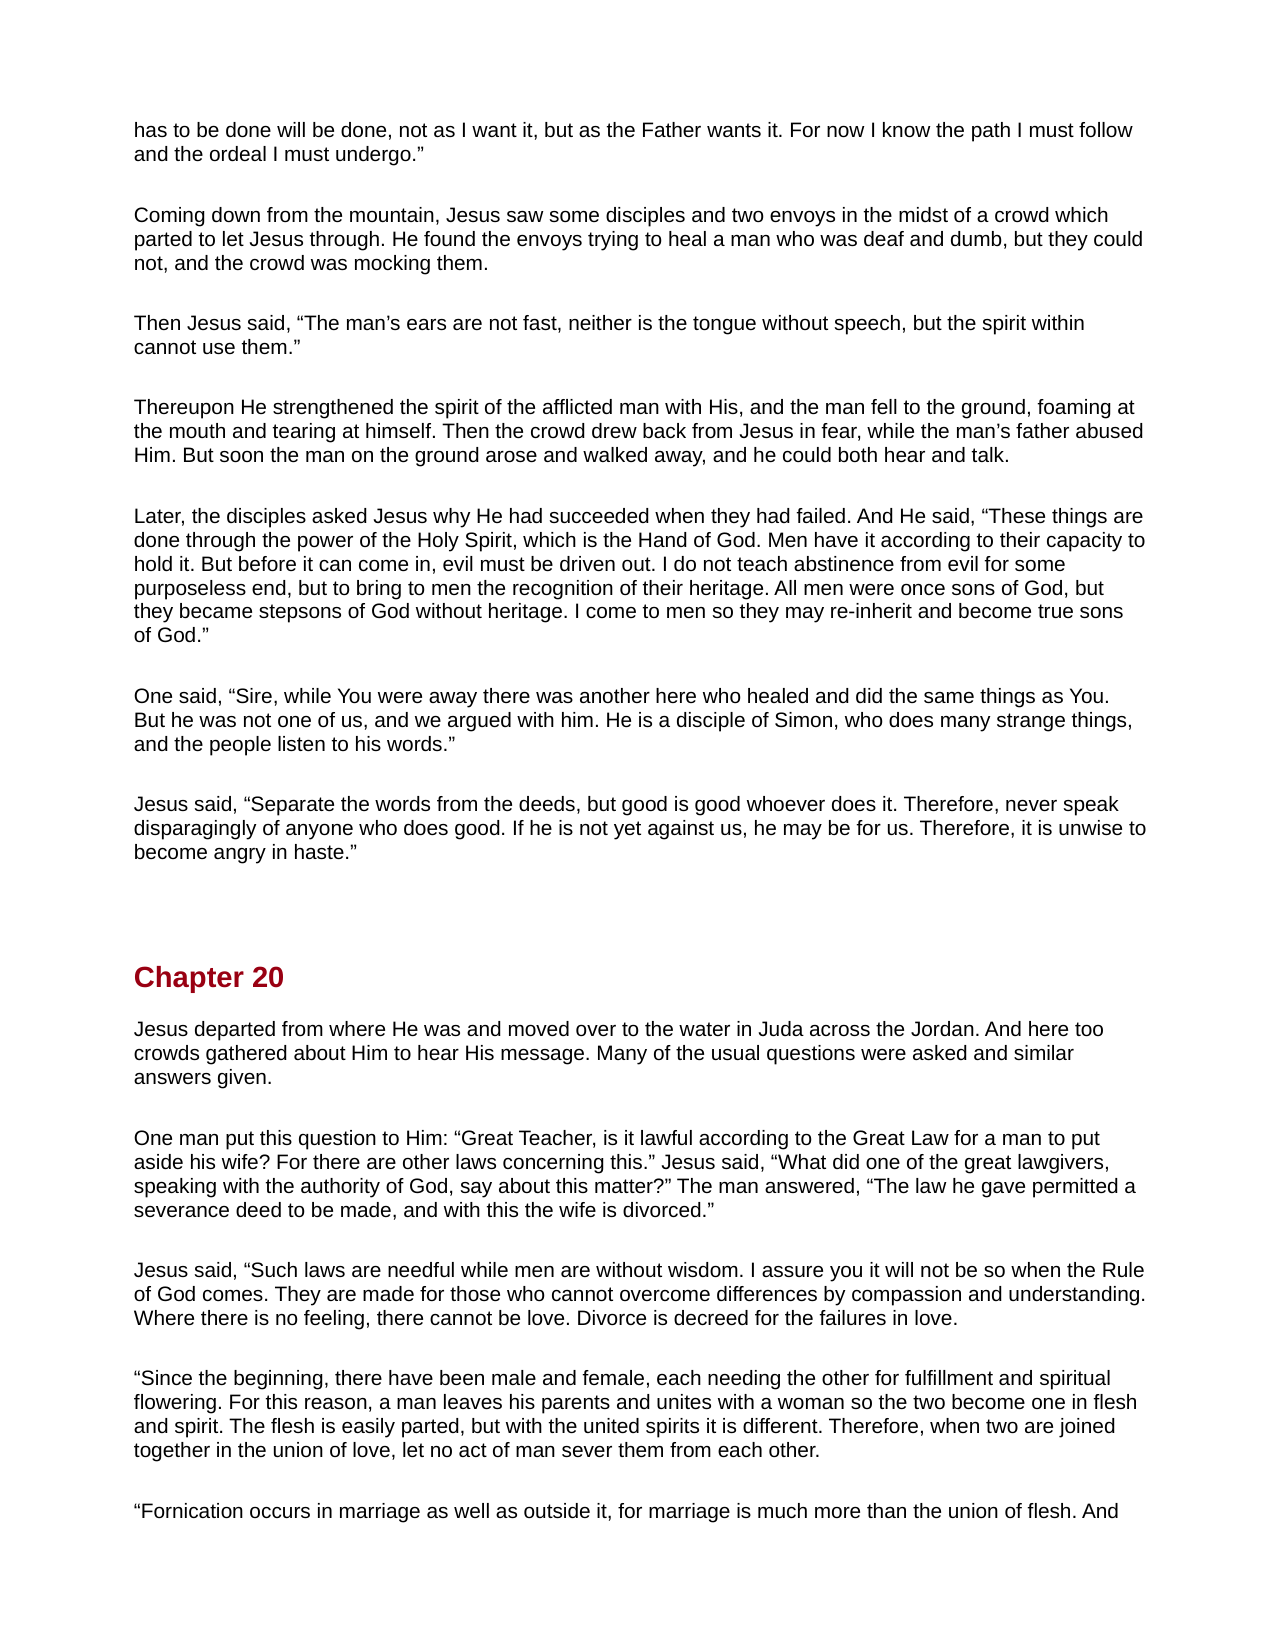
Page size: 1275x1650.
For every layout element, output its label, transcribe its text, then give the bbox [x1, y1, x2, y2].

text “Fornication occurs in marriage as well as outside it, for marriage is much more than the union of flesh. And [134, 1474, 1147, 1522]
text Then Jesus said, “The man’s ears are not fast, neither is the tongue without speech, but the spirit within cannot use them.” [134, 287, 1147, 359]
text Thereupon He strengthened the spirit of the afflicted man with His, and the man fell to the ground, foaming at the mouth and tearing at himself. Then the crowd drew back from Jesus in fear, while the man’s father abused Him. But soon the man on the ground arose and walked away, and he could both hear and talk. [134, 371, 1147, 467]
text Coming down from the mountain, Jesus saw some disciples and two envoys in the midst of a crowd which parted to let Jesus through. He found the envoys trying to heal a man who was deaf and dumb, but they could not, and the crowd was mocking them. [134, 178, 1147, 274]
text One man put this question to Him: “Great Teacher, is it lawful according to the Great Law for a man to put aside his wife? For there are other laws concerning this.” Jesus said, “What did one of the great lawgivers, speaking with the authority of God, say about this matter?” The man answered, “The law he gave permitted a severance deed to be made, and with this the wife is divorced.” [134, 1102, 1147, 1221]
text Later, the disciples asked Jesus why He had succeeded when they had failed. And He said, “These things are done through the power of the Holy Spirit, which is the Hand of God. Men have it according to their capacity to hold it. But before it can come in, evil must be driven out. I do not teach abstinence from evil for some purposeless end, but to bring to men the recognition of their heritage. All men were once sons of God, but they became stepsons of God without heritage. I come to men so they may re-inherit and become true sons of God.” [134, 479, 1147, 647]
text has to be done will be done, not as I want it, but as the Father wants it. For now I know the path I must follow and the ordeal I must undergo.” [134, 118, 1147, 166]
text Jesus said, “Such laws are needful while men are without wisdom. I assure you it will not be so when the Rule of God comes. They are made for those who cannot overcome differences by compassion and understanding. Where there is no feeling, there cannot be love. Divorce is decreed for the failures in love. [134, 1234, 1147, 1330]
text One said, “Sire, while You were away there was another here who healed and did the same things as You. But he was not one of us, and we argued with him. He is a disciple of Simon, who does many strange things, and the people listen to his words.” [134, 660, 1147, 756]
text Jesus said, “Separate the words from the deeds, but good is good whoever does it. Therefore, never speak disparagingly of anyone who does good. If he is not yet against us, he may be for us. Therefore, it is unwise to become angry in haste.” Chapter 20 Jesus departed from where He was and moved over to the water in Juda across the Jordan. And here too crowds gathered about Him to hear His message. Many of the usual questions were asked and similar answers given. [134, 768, 1147, 1089]
text “Since the beginning, there have been male and female, each needing the other for fulfillment and spiritual flowering. For this reason, a man leaves his parents and unites with a woman so the two become one in flesh and spirit. The flesh is easily parted, but with the united spirits it is different. Therefore, when two are joined together in the union of love, let no act of man sever them from each other. [134, 1342, 1147, 1462]
